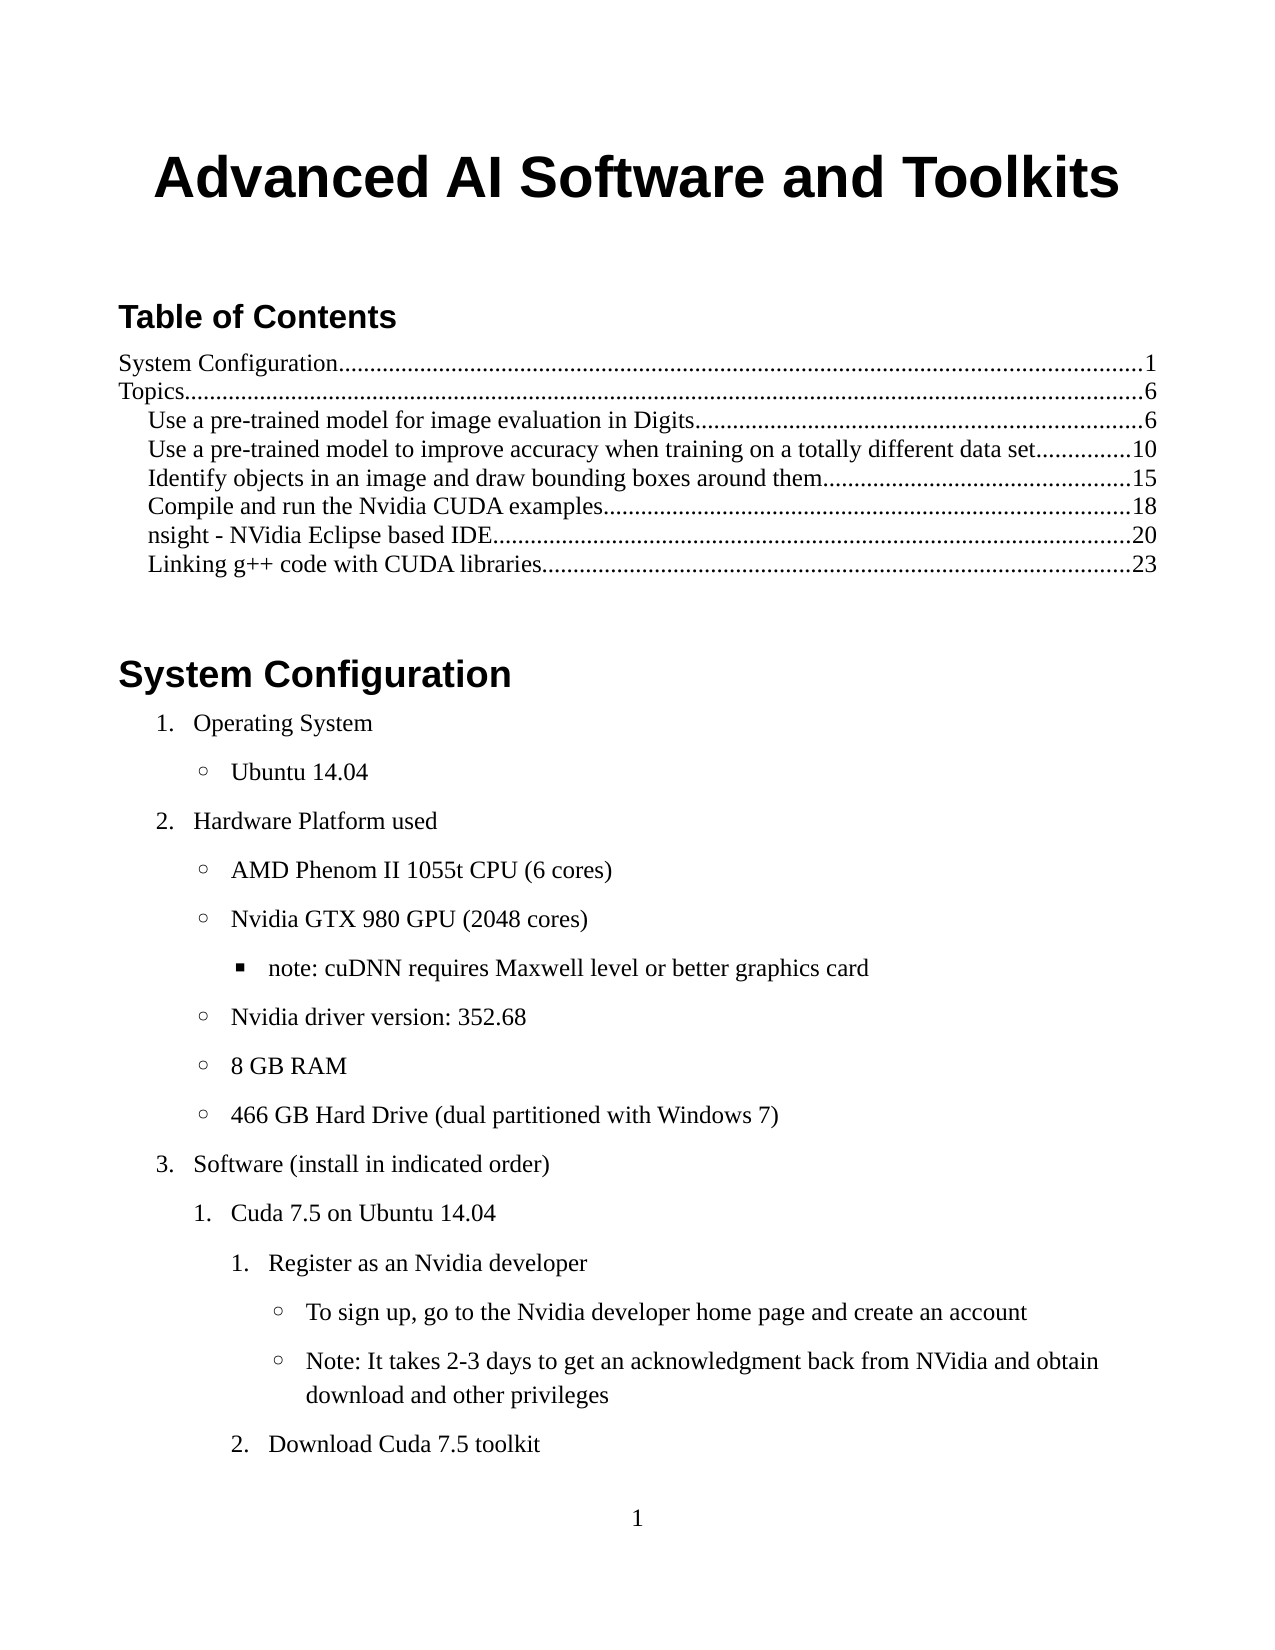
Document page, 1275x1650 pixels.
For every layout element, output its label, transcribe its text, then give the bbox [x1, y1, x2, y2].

list Software (install in indicated order) [156, 1149, 1157, 1178]
text nsight - NVidia Eclipse based IDE 20 [148, 520, 1157, 549]
text Linking g++ code with CUDA libraries 23 [148, 549, 1157, 578]
list note: cuDNN requires Maxwell level or better graphics card [231, 953, 1157, 982]
list Register as an Nvidia developer [231, 1248, 1157, 1276]
list To sign up, go to the Nvidia developer home page and create an account [268, 1297, 1157, 1325]
subtitle Table of Contents [118, 297, 1157, 335]
list Download Cuda 7.5 toolkit [231, 1429, 1157, 1458]
list 8 GB RAM [193, 1051, 1157, 1080]
text System Configuration 1 [118, 348, 1157, 376]
text Use a pre-trained model to improve accuracy when training on a totally different data set 10 [148, 434, 1157, 463]
subtitle System Configuration [118, 652, 1157, 695]
list Hardware Platform used [156, 806, 1157, 835]
list Operating System [156, 708, 1157, 737]
list Note: It takes 2-3 days to get an acknowledgment back from NVidia and obtain download and other privileges [268, 1346, 1157, 1409]
list Nvidia GTX 980 GPU (2048 cores) [193, 904, 1157, 933]
list Cuda 7.5 on Ubuntu 14.04 [193, 1198, 1157, 1227]
list Nvidia driver version: 352.68 [193, 1002, 1157, 1031]
text Compile and run the Nvidia CUDA examples 18 [148, 491, 1157, 520]
list AMD Phenom II 1055t CPU (6 cores) [193, 855, 1157, 884]
title Advanced AI Software and Toolkits [118, 143, 1157, 210]
text Use a pre-trained model for image evaluation in Digits 6 [148, 405, 1157, 434]
text Identify objects in an image and draw bounding boxes around them 15 [148, 463, 1157, 491]
text Topics 6 [118, 376, 1157, 405]
list 466 GB Hard Drive (dual partitioned with Windows 7) [193, 1100, 1157, 1129]
list Ubuntu 14.04 [193, 757, 1157, 786]
